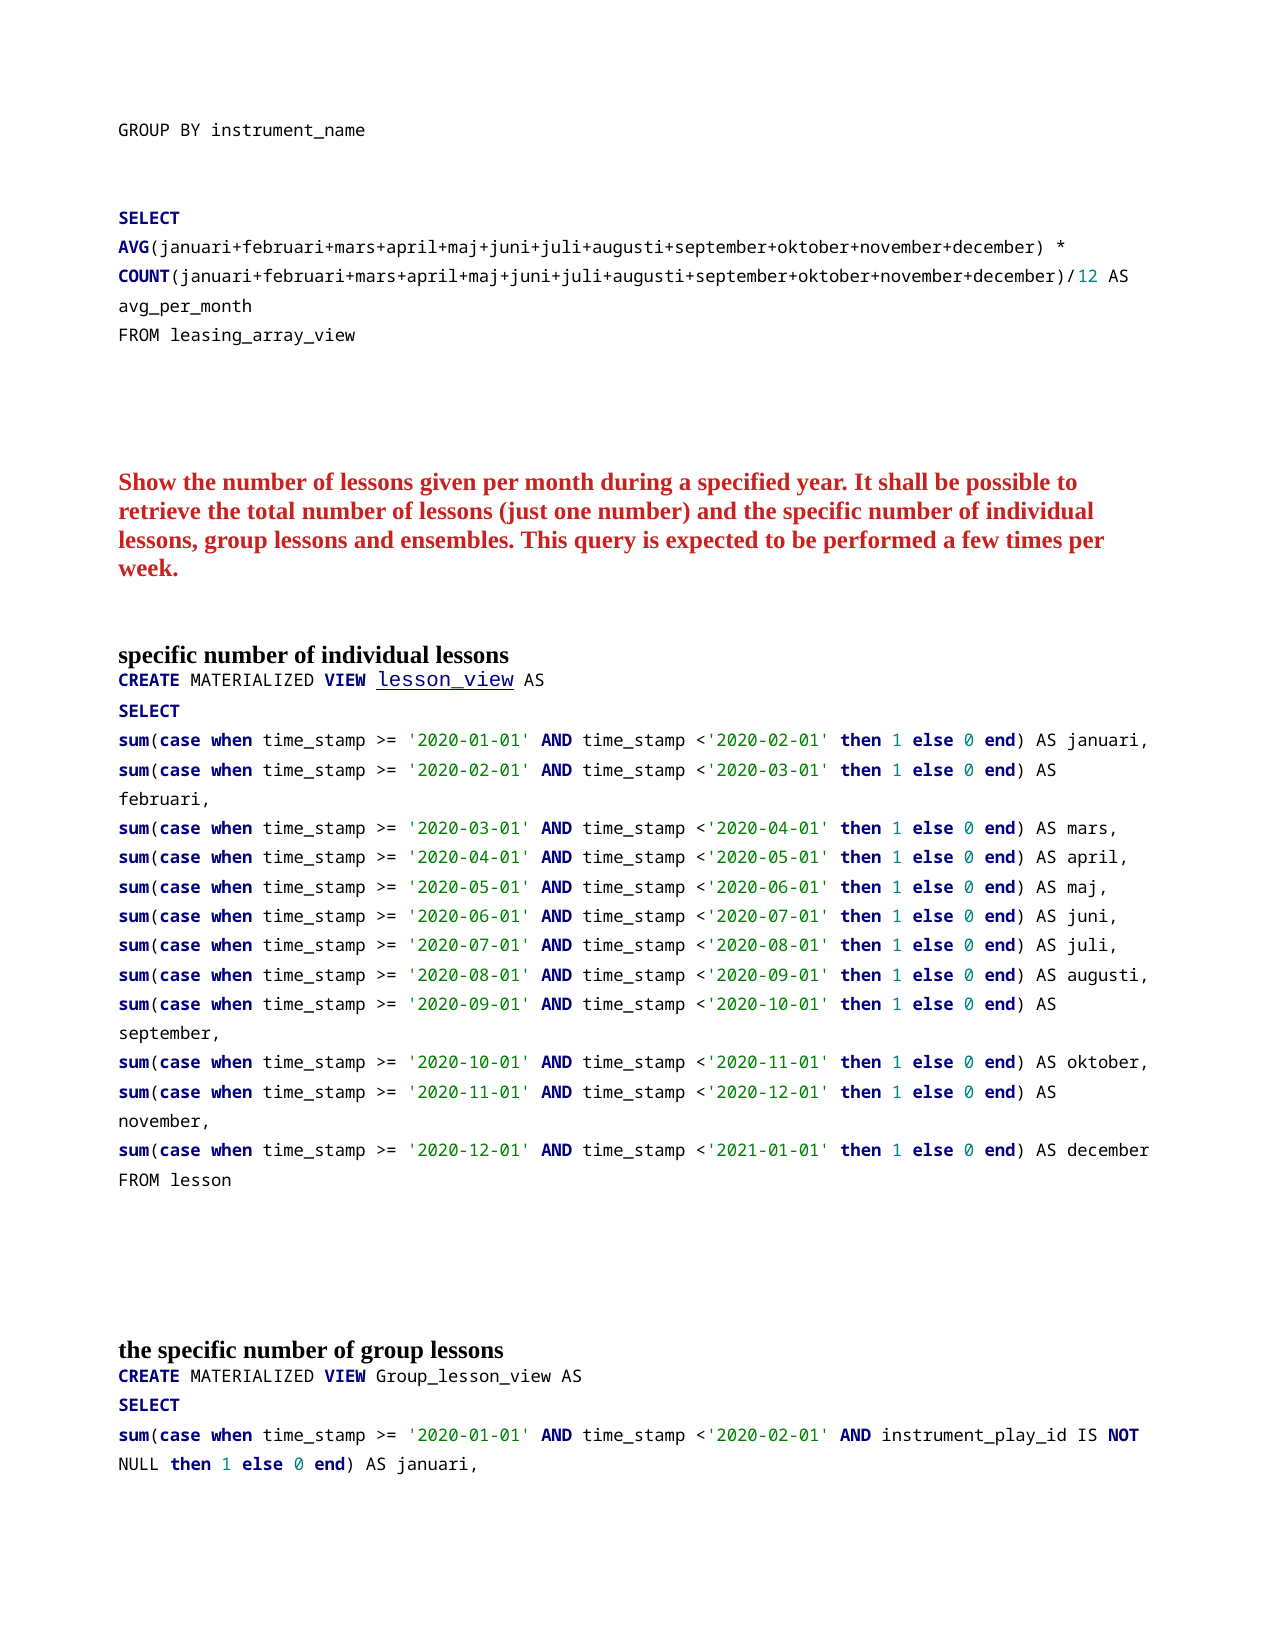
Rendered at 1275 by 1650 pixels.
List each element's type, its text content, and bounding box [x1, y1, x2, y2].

text CREATE MATERIALIZED VIEW Group_lesson_view AS [118, 1364, 1157, 1387]
text sum(case when time_stamp >= '2020-12-01' AND time_stamp <'2021-01-01' then 1 else 0 end) AS december [118, 1138, 1157, 1162]
text GROUP BY instrument_name [118, 118, 1157, 142]
text AVG(januari+februari+mars+april+maj+juni+juli+augusti+september+oktober+november+december) * COUNT(januari+februari+mars+april+maj+juni+juli+augusti+september+oktober+november+december)/12 AS avg_per_month [118, 235, 1157, 317]
text FROM leasing_array_view [118, 323, 1157, 346]
text sum(case when time_stamp >= '2020-04-01' AND time_stamp <'2020-05-01' then 1 else 0 end) AS april, [118, 846, 1157, 869]
text sum(case when time_stamp >= '2020-03-01' AND time_stamp <'2020-04-01' then 1 else 0 end) AS mars, [118, 816, 1157, 840]
text FROM lesson [118, 1168, 1157, 1191]
text Show the number of lessons given per month during a specified year. It shall be possible to retrieve the total number of lessons (just one number) and the specific number of individual lessons, group lessons and ensembles. This query is expected to be performed a few times per week. [118, 467, 1157, 582]
text sum(case when time_stamp >= '2020-07-01' AND time_stamp <'2020-08-01' then 1 else 0 end) AS juli, [118, 933, 1157, 957]
text specific number of individual lessons [118, 640, 1157, 668]
text SELECT [118, 699, 1157, 723]
text sum(case when time_stamp >= '2020-01-01' AND time_stamp <'2020-02-01' AND instrument_play_id IS NOT NULL then 1 else 0 end) AS januari, [118, 1423, 1157, 1475]
text SELECT [118, 206, 1157, 229]
text CREATE MATERIALIZED VIEW lesson_view AS [118, 668, 1157, 693]
text sum(case when time_stamp >= '2020-02-01' AND time_stamp <'2020-03-01' then 1 else 0 end) AS februari, [118, 758, 1157, 811]
text sum(case when time_stamp >= '2020-01-01' AND time_stamp <'2020-02-01' then 1 else 0 end) AS januari, [118, 728, 1157, 752]
text the specific number of group lessons [118, 1335, 1157, 1364]
text sum(case when time_stamp >= '2020-05-01' AND time_stamp <'2020-06-01' then 1 else 0 end) AS maj, [118, 875, 1157, 898]
text sum(case when time_stamp >= '2020-08-01' AND time_stamp <'2020-09-01' then 1 else 0 end) AS augusti, [118, 963, 1157, 986]
text sum(case when time_stamp >= '2020-06-01' AND time_stamp <'2020-07-01' then 1 else 0 end) AS juni, [118, 904, 1157, 928]
text SELECT [118, 1393, 1157, 1417]
text sum(case when time_stamp >= '2020-09-01' AND time_stamp <'2020-10-01' then 1 else 0 end) AS september, [118, 992, 1157, 1045]
text sum(case when time_stamp >= '2020-10-01' AND time_stamp <'2020-11-01' then 1 else 0 end) AS oktober, [118, 1051, 1157, 1074]
text sum(case when time_stamp >= '2020-11-01' AND time_stamp <'2020-12-01' then 1 else 0 end) AS november, [118, 1080, 1157, 1132]
